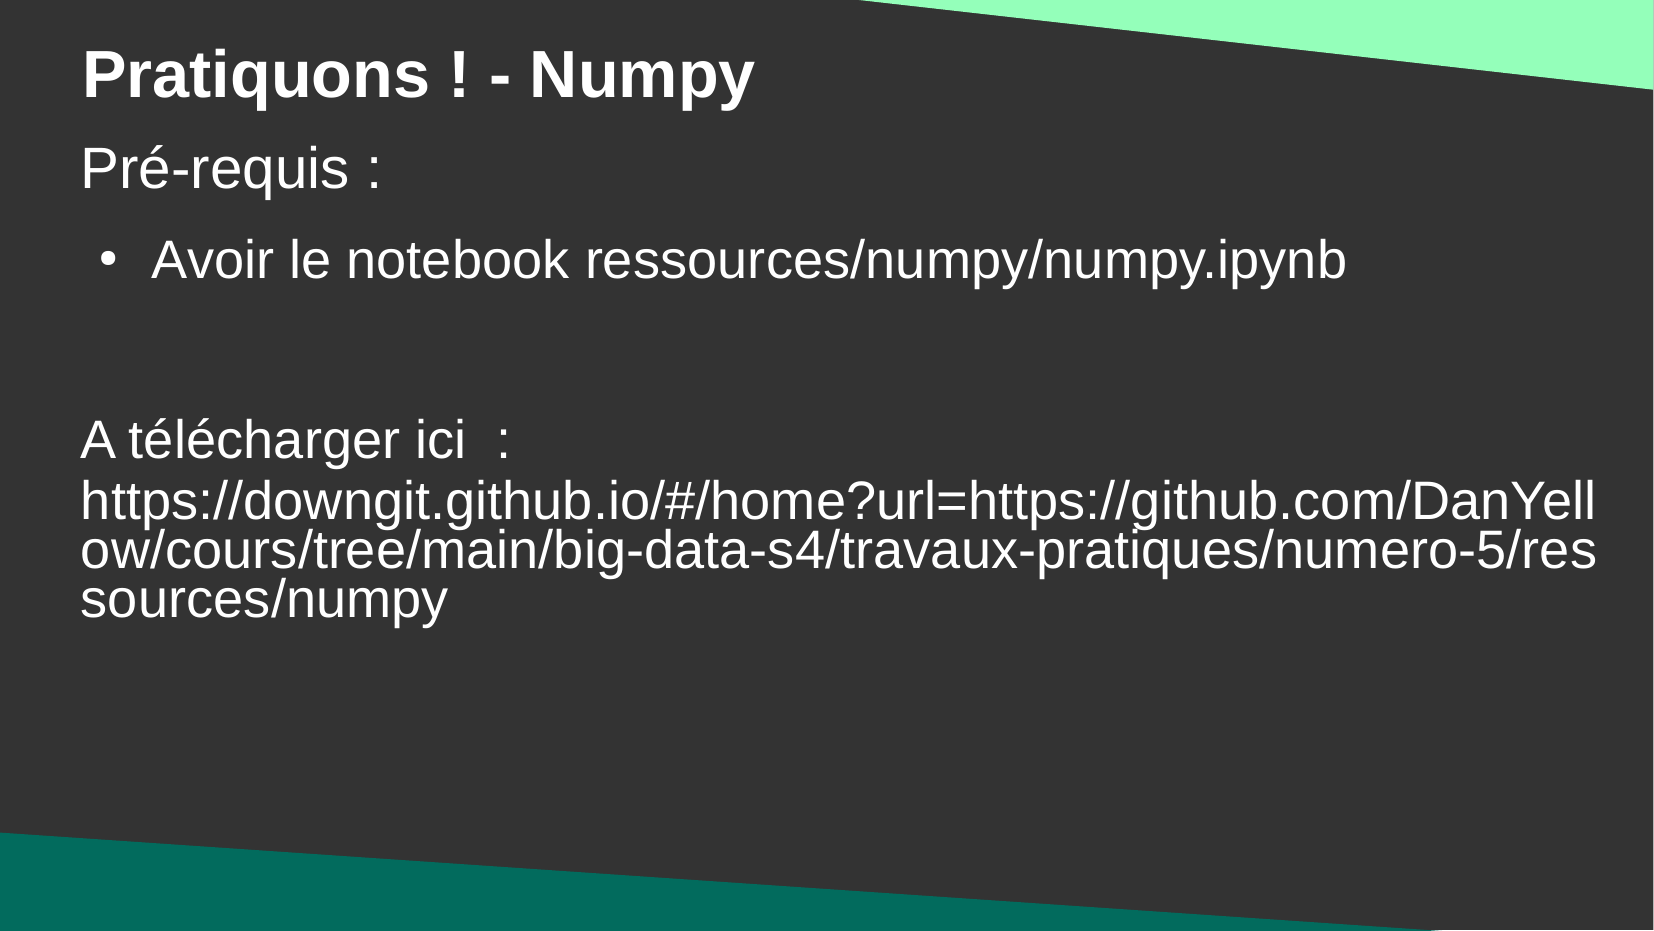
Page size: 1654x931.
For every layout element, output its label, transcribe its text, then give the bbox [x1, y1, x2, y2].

list Pré-requis : Avoir le notebook ressources/numpy/numpy.ipynb A télécharger ici : https://downgit.github.io/#/home?url=https://github.com/DanYellow/cours/tree/main/big-data-s4/travaux-pratiques/numero-5/ressources/numpy [80, 135, 1620, 792]
title Pratiquons ! - Numpy [82, 37, 1571, 114]
text_box [858, 0, 1654, 90]
